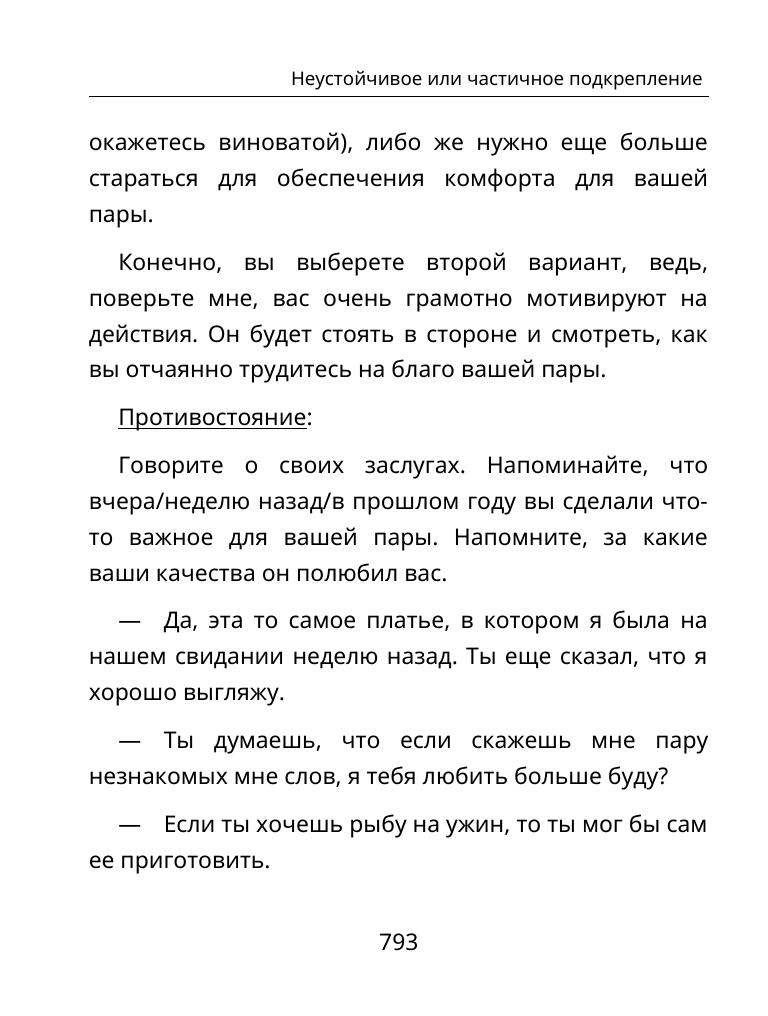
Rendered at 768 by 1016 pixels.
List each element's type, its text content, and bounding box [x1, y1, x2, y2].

text Конечно, вы выберете второй вариант, ведь, поверьте мне, вас очень грамотно мотивируют на действия. Он будет стоять в стороне и смотреть, как вы отчаянно трудитесь на благо вашей пары. [88, 246, 709, 385]
text окажетесь виноватой), либо же нужно еще больше стараться для обеспечения комфорта для вашей пары. [88, 126, 709, 229]
list Ты думаешь, что если скажешь мне пару незнакомых мне слов, я тебя любить больше буду? [88, 724, 709, 791]
text Говорите о своих заслугах. Напоминайте, что вчера/неделю назад/в прошлом году вы сделали что-то важное для вашей пары. Напомните, за какие ваши качества он полюбил вас. [88, 449, 709, 588]
text Противостояние: [88, 401, 709, 432]
list Да, эта то самое платье, в котором я была на нашем свидании неделю назад. Ты еще сказал, что я хорошо выгляжу. [88, 604, 709, 707]
list Если ты хочешь рыбу на ужин, то ты мог бы сам ее приготовить. [88, 808, 709, 875]
